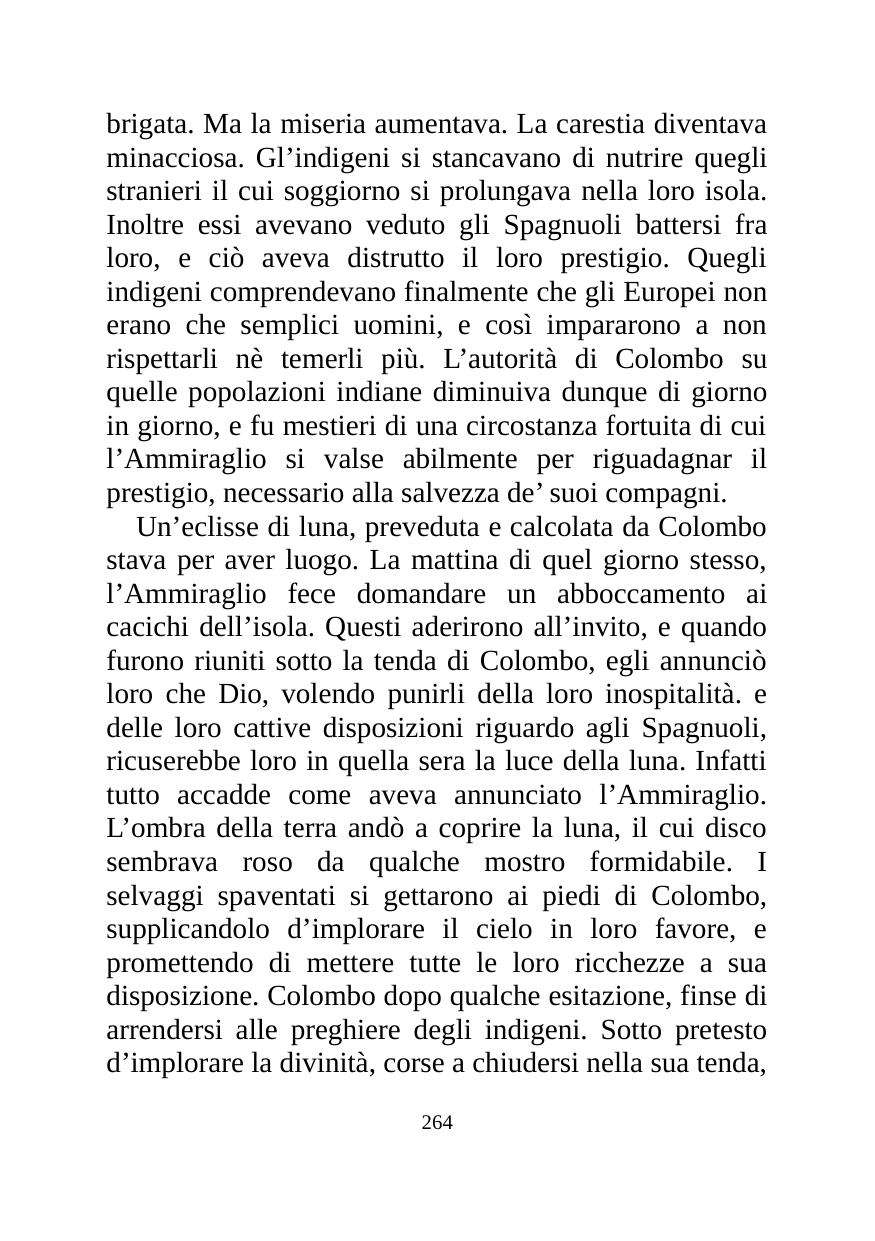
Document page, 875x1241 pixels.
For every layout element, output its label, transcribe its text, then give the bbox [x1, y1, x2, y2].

text brigata. Ma la miseria aumentava. La carestia diventava minacciosa. Gl’indigeni si stancavano di nutrire quegli stranieri il cui soggiorno si prolungava nella loro isola. Inoltre essi avevano veduto gli Spagnuoli battersi fra loro, e ciò aveva distrutto il loro prestigio. Quegli indigeni comprendevano finalmente che gli Europei non erano che semplici uomini, e così impararono a non rispettarli nè temerli più. L’autorità di Colombo su quelle popolazioni indiane diminuiva dunque di giorno in giorno, e fu mestieri di una circostanza fortuita di cui l’Ammiraglio si valse abilmente per riguadagnar il prestigio, necessario alla salvezza de’ suoi compagni. [106, 106, 768, 509]
text Un’eclisse di luna, preveduta e calcolata da Colombo stava per aver luogo. La mattina di quel giorno stesso, l’Ammiraglio fece domandare un abboccamento ai cacichi dell’isola. Questi aderirono all’invito, e quando furono riuniti sotto la tenda di Colombo, egli annunciò loro che Dio, volendo punirli della loro inospitalità. e delle loro cattive disposizioni riguardo agli Spagnuoli, ricuserebbe loro in quella sera la luce della luna. Infatti tutto accadde come aveva annunciato l’Ammiraglio. L’ombra della terra andò a coprire la luna, il cui disco sembrava roso da qualche mostro formidabile. I selvaggi spaventati si gettarono ai piedi di Colombo, supplicandolo d’implorare il cielo in loro favore, e promettendo di mettere tutte le loro ricchezze a sua disposizione. Colombo dopo qualche esitazione, finse di arrendersi alle preghiere degli indigeni. Sotto pretesto d’implorare la divinità, corse a chiudersi nella sua tenda, [106, 509, 768, 1079]
